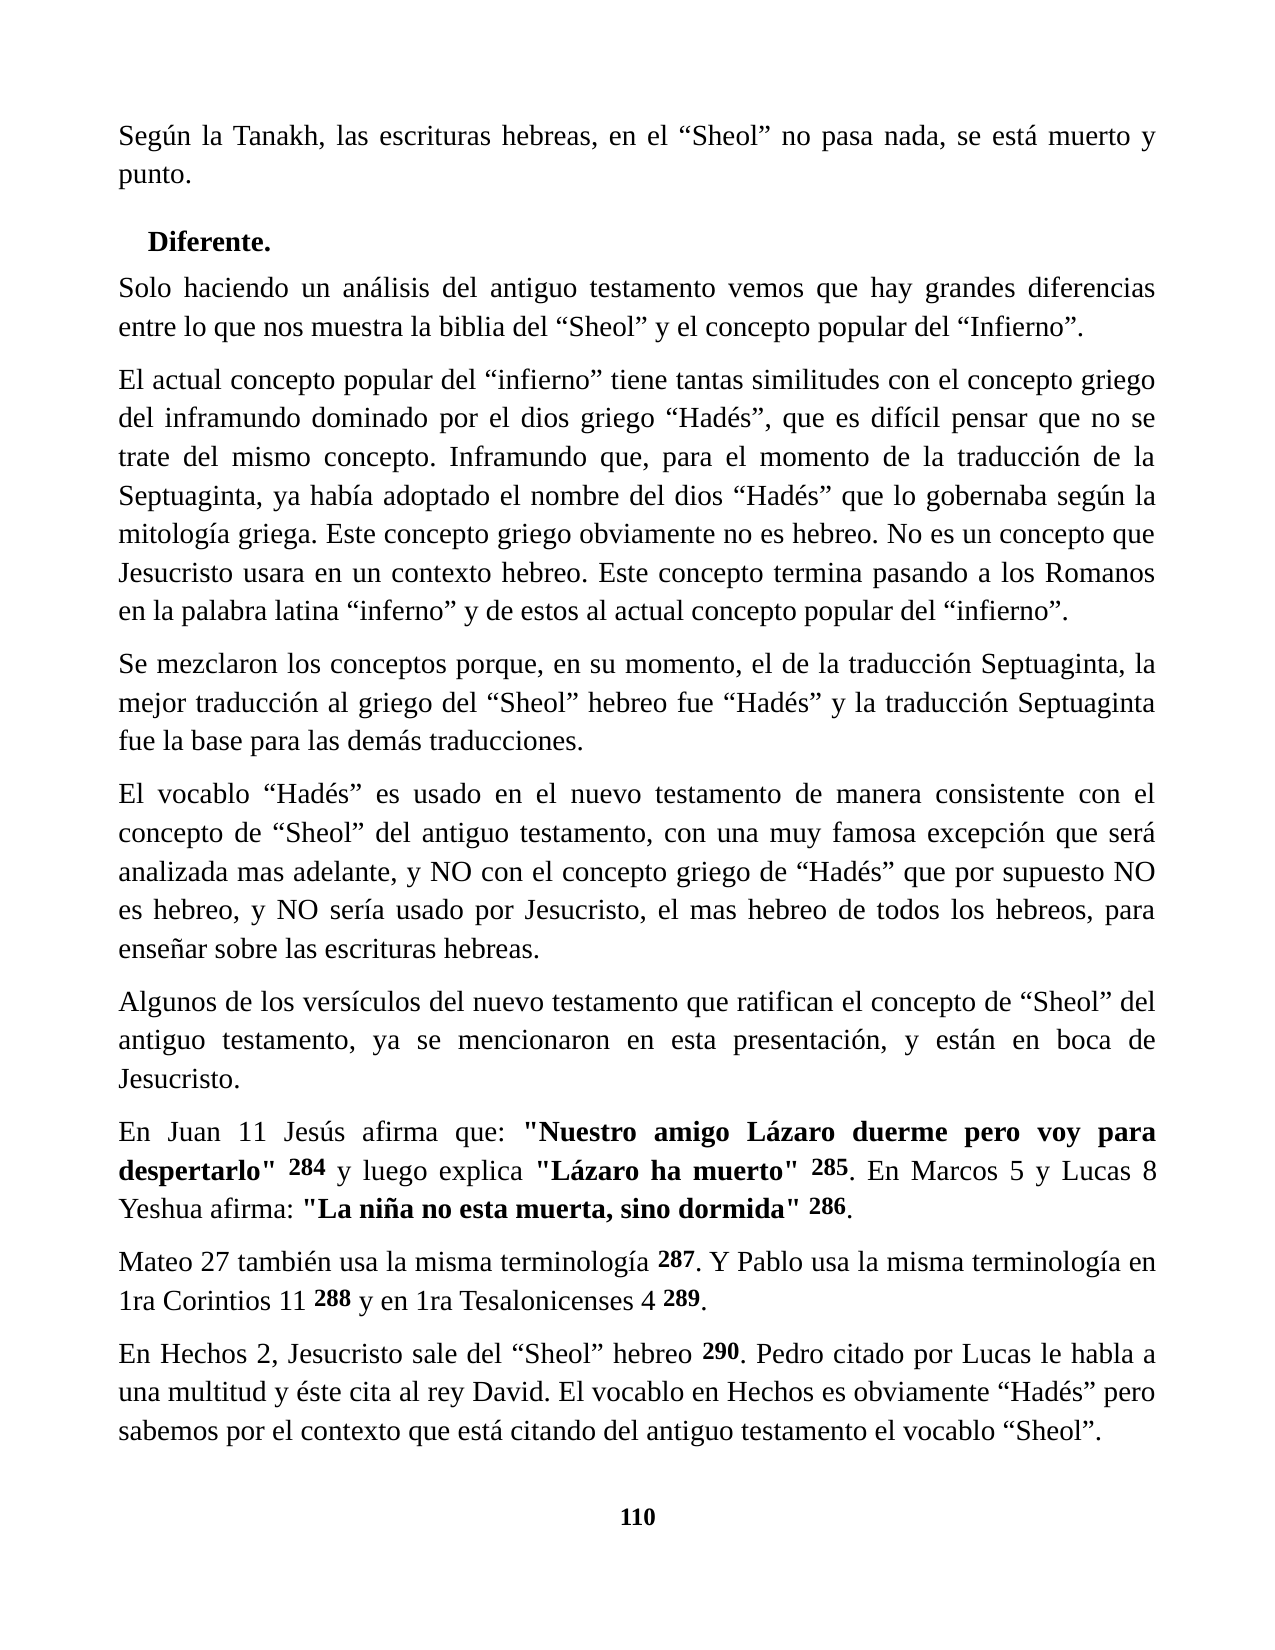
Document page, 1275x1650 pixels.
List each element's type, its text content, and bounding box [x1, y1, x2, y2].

text El actual concepto popular del “infierno” tiene tantas similitudes con el concepto griego del inframundo dominado por el dios griego “Hadés”, que es difícil pensar que no se trate del mismo concepto. Inframundo que, para el momento de la traducción de la Septuaginta, ya había adoptado el nombre del dios “Hadés” que lo gobernaba según la mitología griega. Este concepto griego obviamente no es hebreo. No es un concepto que Jesucristo usara en un contexto hebreo. Este concepto termina pasando a los Romanos en la palabra latina “inferno” y de estos al actual concepto popular del “infierno”. [118, 362, 1157, 627]
text Según la Tanakh, las escrituras hebreas, en el “Sheol” no pasa nada, se está muerto y punto. [118, 118, 1157, 190]
text Se mezclaron los conceptos porque, en su momento, el de la traducción Septuaginta, la mejor traducción al griego del “Sheol” hebreo fue “Hadés” y la traducción Septuaginta fue la base para las demás traducciones. [118, 646, 1157, 757]
text Mateo 27 también usa la misma terminología . Y Pablo usa la misma terminología en 1ra Corintios 11 y en 1ra Tesalonicenses 4 . [118, 1244, 1157, 1316]
text Solo haciendo un análisis del antiguo testamento vemos que hay grandes diferencias entre lo que nos muestra la biblia del “Sheol” y el concepto popular del “Infierno”. [118, 270, 1157, 342]
subtitle Diferente. [148, 224, 1157, 258]
text En Juan 11 Jesús afirma que: "Nuestro amigo Lázaro duerme pero voy para despertarlo" y luego explica "Lázaro ha muerto" . En Marcos 5 y Lucas 8 Yeshua afirma: "La niña no esta muerta, sino dormida" . [118, 1114, 1157, 1225]
text El vocablo “Hadés” es usado en el nuevo testamento de manera consistente con el concepto de “Sheol” del antiguo testamento, con una muy famosa excepción que será analizada mas adelante, y NO con el concepto griego de “Hadés” que por supuesto NO es hebreo, y NO sería usado por Jesucristo, el mas hebreo de todos los hebreos, para enseñar sobre las escrituras hebreas. [118, 777, 1157, 964]
text En Hechos 2, Jesucristo sale del “Sheol” hebreo . Pedro citado por Lucas le habla a una multitud y éste cita al rey David. El vocablo en Hechos es obviamente “Hadés” pero sabemos por el contexto que está citando del antiguo testamento el vocablo “Sheol”. [118, 1336, 1157, 1447]
text Algunos de los versículos del nuevo testamento que ratifican el concepto de “Sheol” del antiguo testamento, ya se mencionaron en esta presentación, y están en boca de Jesucristo. [118, 984, 1157, 1094]
